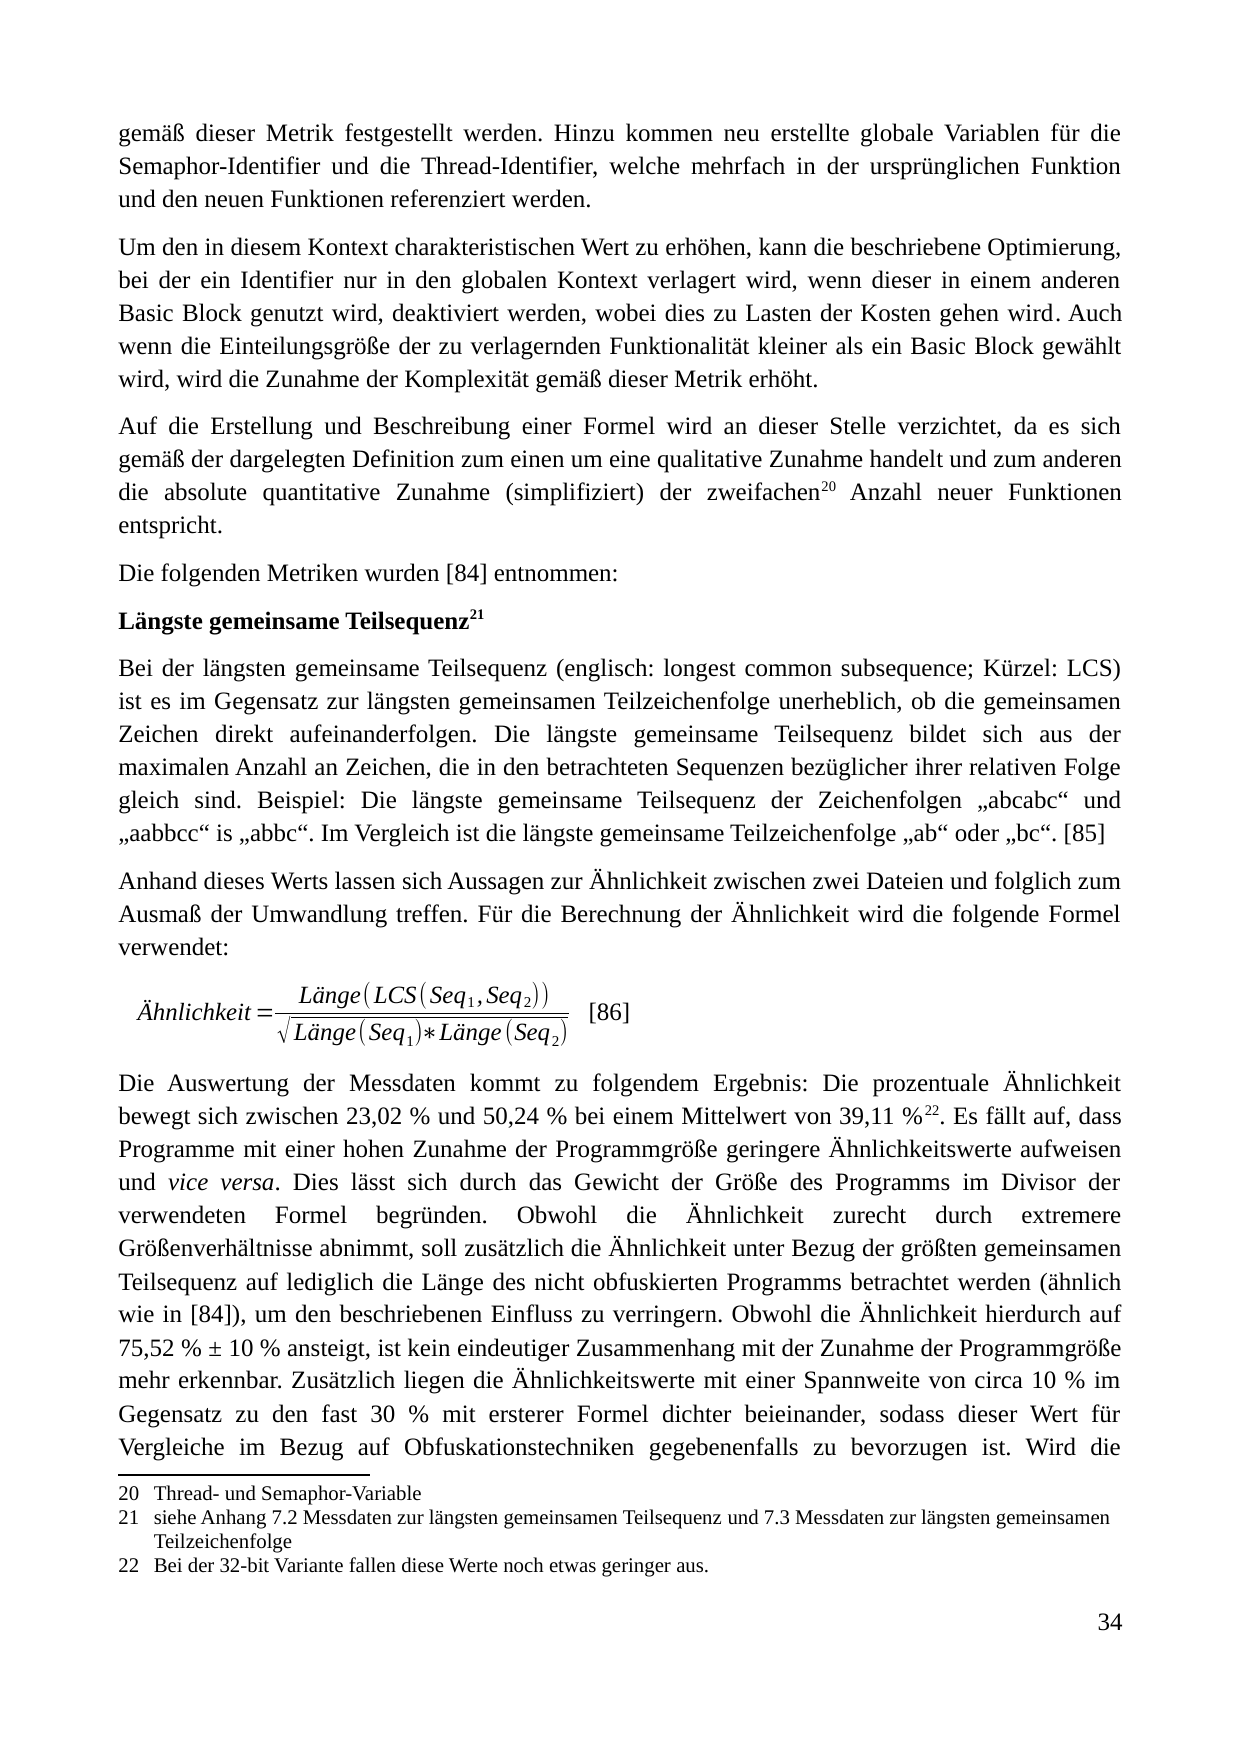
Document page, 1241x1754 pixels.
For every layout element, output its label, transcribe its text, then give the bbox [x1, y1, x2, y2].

text Bei der 32-bit Variante fallen diese Werte noch etwas geringer aus. [118, 1553, 1122, 1577]
text Auf die Erstellung und Beschreibung einer Formel wird an dieser Stelle verzichtet, da es sich gemäß der dargelegten Definition zum einen um eine qualitative Zunahme handelt und zum anderen die absolute quantitative Zunahme (simplifiziert) der zweifachen Anzahl neuer Funktionen entspricht. [118, 411, 1122, 539]
text Thread- und Semaphor-Variable [118, 1481, 1122, 1505]
text Um den in diesem Kontext charakteristischen Wert zu erhöhen, kann die beschriebene Optimierung, bei der ein Identifier nur in den globalen Kontext verlagert wird, wenn dieser in einem anderen Basic Block genutzt wird, deaktiviert werden, wobei dies zu Lasten der Kosten gehen wird. Auch wenn die Einteilungsgröße der zu verlagernden Funktionalität kleiner als ein Basic Block gewählt wird, wird die Zunahme der Komplexität gemäß dieser Metrik erhöht. [118, 232, 1122, 393]
text [86] [118, 980, 1122, 1049]
text Anhand dieses Werts lassen sich Aussagen zur Ähnlichkeit zwischen zwei Dateien und folglich zum Ausmaß der Umwandlung treffen. Für die Berechnung der Ähnlichkeit wird die folgende Formel verwendet: [118, 866, 1122, 961]
text gemäß dieser Metrik festgestellt werden. Hinzu kommen neu erstellte globale Variablen für die Semaphor-Identifier und die Thread-Identifier, welche mehrfach in der ursprünglichen Funktion und den neuen Funktionen referenziert werden. [118, 118, 1122, 213]
text Längste gemeinsame Teilsequenz [118, 606, 1122, 634]
text Bei der längsten gemeinsame Teilsequenz (englisch: longest common subsequence; Kürzel: LCS) ist es im Gegensatz zur längsten gemeinsamen Teilzeichenfolge unerheblich, ob die gemeinsamen Zeichen direkt aufeinanderfolgen. Die längste gemeinsame Teilsequenz bildet sich aus der maximalen Anzahl an Zeichen, die in den betrachteten Sequenzen bezüglicher ihrer relativen Folge gleich sind. Beispiel: Die längste gemeinsame Teilsequenz der Zeichenfolgen „abcabc“ und „aabbcc“ is „abbc“. Im Vergleich ist die längste gemeinsame Teilzeichenfolge „ab“ oder „bc“. [85] [118, 653, 1122, 847]
text Die Auswertung der Messdaten kommt zu folgendem Ergebnis: Die prozentuale Ähnlichkeit bewegt sich zwischen 23,02 % und 50,24 % bei einem Mittelwert von 39,11 %. Es fällt auf, dass Programme mit einer hohen Zunahme der Programmgröße geringere Ähnlichkeitswerte aufweisen und vice versa. Dies lässt sich durch das Gewicht der Größe des Programms im Divisor der verwendeten Formel begründen. Obwohl die Ähnlichkeit zurecht durch extremere Größenverhältnisse abnimmt, soll zusätzlich die Ähnlichkeit unter Bezug der größten gemeinsamen Teilsequenz auf lediglich die Länge des nicht obfuskierten Programms betrachtet werden (ähnlich wie in [84]), um den beschriebenen Einfluss zu verringern. Obwohl die Ähnlichkeit hierdurch auf 75,52 % ± 10 % ansteigt, ist kein eindeutiger Zusammenhang mit der Zunahme der Programmgröße mehr erkennbar. Zusätzlich liegen die Ähnlichkeitswerte mit einer Spannweite von circa 10 % im Gegensatz zu den fast 30 % mit ersterer Formel dichter beieinander, sodass dieser Wert für Vergleiche im Bezug auf Obfuskationstechniken gegebenenfalls zu bevorzugen ist. Wird die [118, 1068, 1122, 1460]
text siehe Anhang 7.2 Messdaten zur längsten gemeinsamen Teilsequenz und 7.3 Messdaten zur längsten gemeinsamen Teilzeichenfolge [118, 1505, 1122, 1553]
text Die folgenden Metriken wurden [84] entnommen: [118, 558, 1122, 587]
